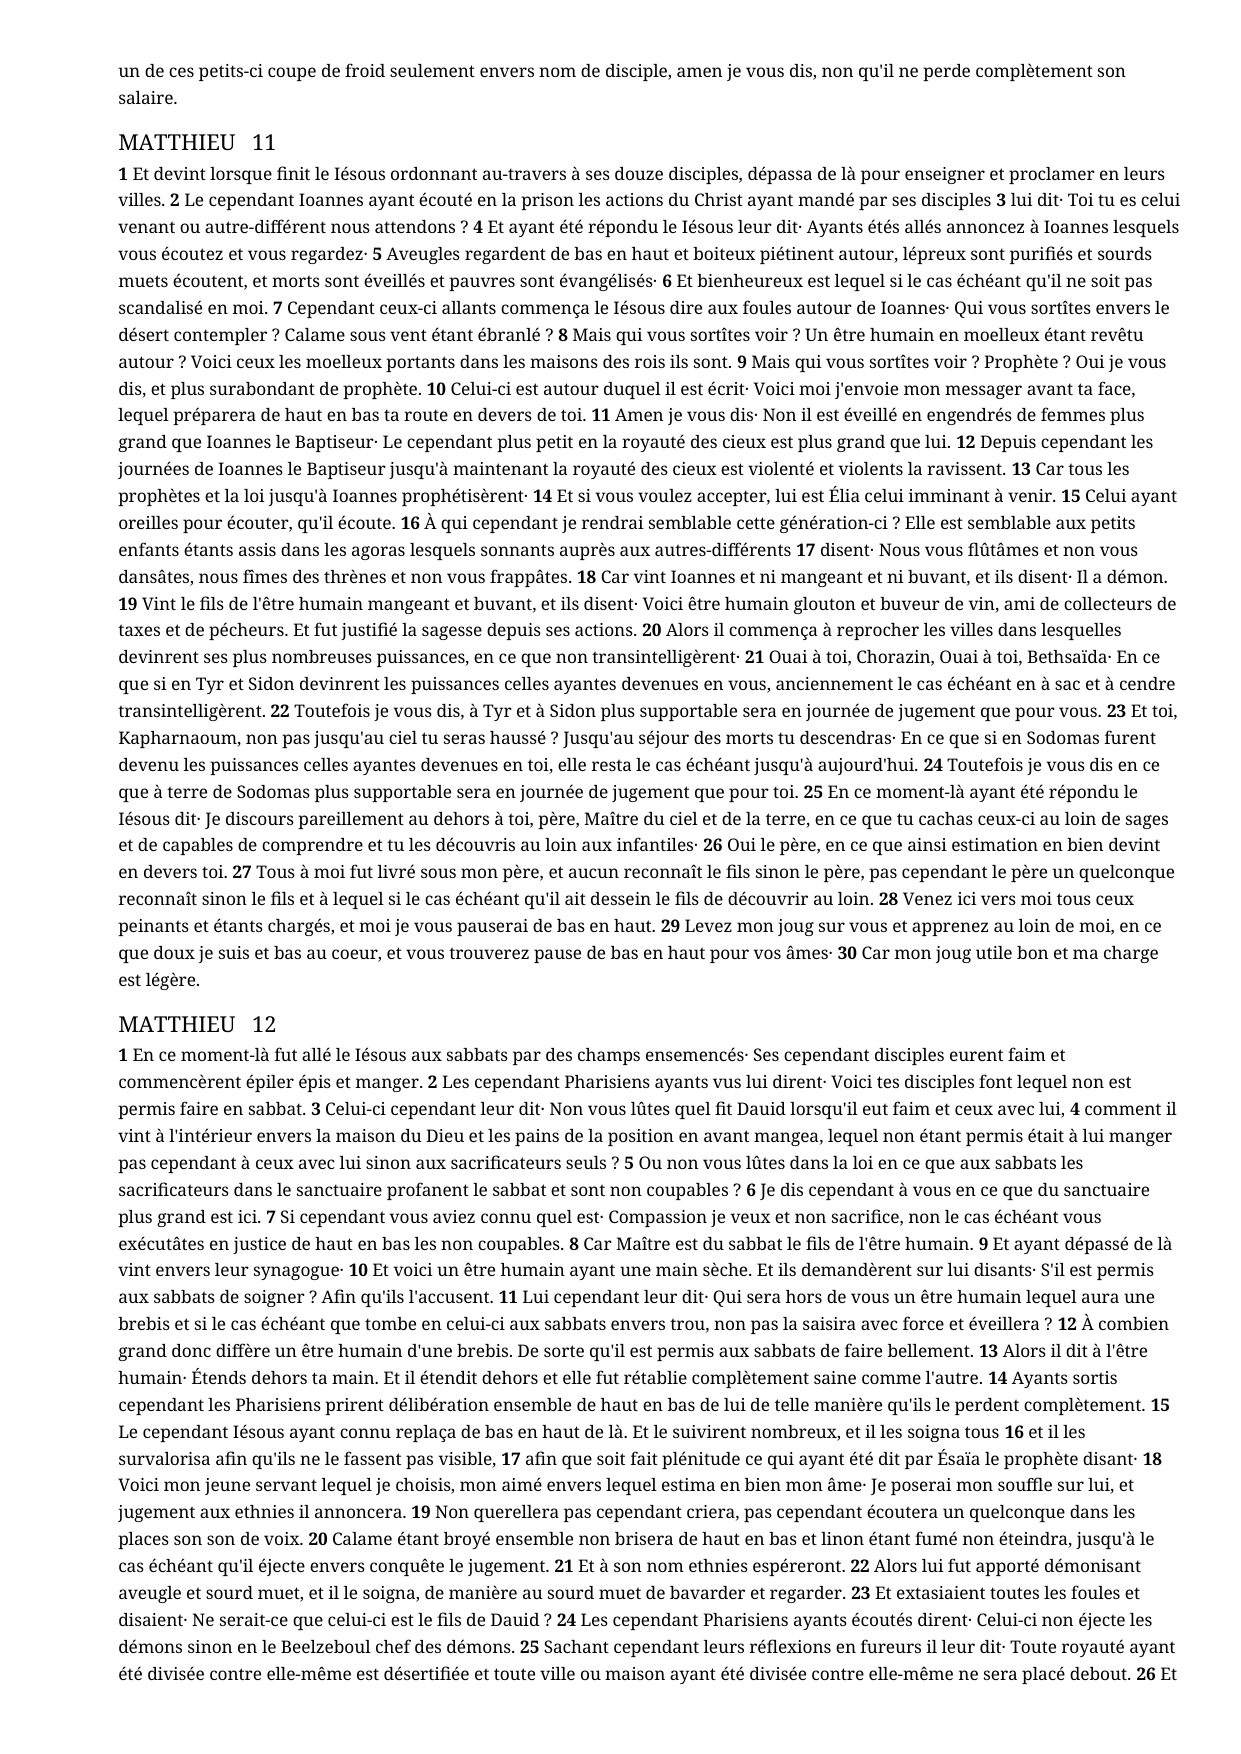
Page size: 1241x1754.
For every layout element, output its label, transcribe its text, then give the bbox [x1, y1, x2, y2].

text 1 En ce moment-là fut allé le Iésous aux sabbats par des champs ensemencés· Ses cependant disciples eurent faim et commencèrent épiler épis et manger. 2 Les cependant Pharisiens ayants vus lui dirent· Voici tes disciples font lequel non est permis faire en sabbat. 3 Celui-ci cependant leur dit· Non vous lûtes quel fit Dauid lorsqu'il eut faim et ceux avec lui, 4 comment il vint à l'intérieur envers la maison du Dieu et les pains de la position en avant mangea, lequel non étant permis était à lui manger pas cependant à ceux avec lui sinon aux sacrificateurs seuls ? 5 Ou non vous lûtes dans la loi en ce que aux sabbats les sacrificateurs dans le sanctuaire profanent le sabbat et sont non coupables ? 6 Je dis cependant à vous en ce que du sanctuaire plus grand est ici. 7 Si cependant vous aviez connu quel est· Compassion je veux et non sacrifice, non le cas échéant vous exécutâtes en justice de haut en bas les non coupables. 8 Car Maître est du sabbat le fils de l'être humain. 9 Et ayant dépassé de là vint envers leur synagogue· 10 Et voici un être humain ayant une main sèche. Et ils demandèrent sur lui disants· S'il est permis aux sabbats de soigner ? Afin qu'ils l'accusent. 11 Lui cependant leur dit· Qui sera hors de vous un être humain lequel aura une brebis et si le cas échéant que tombe en celui-ci aux sabbats envers trou, non pas la saisira avec force et éveillera ? 12 À combien grand donc diffère un être humain d'une brebis. De sorte qu'il est permis aux sabbats de faire bellement. 13 Alors il dit à l'être humain· Étends dehors ta main. Et il étendit dehors et elle fut rétablie complètement saine comme l'autre. 14 Ayants sortis cependant les Pharisiens prirent délibération ensemble de haut en bas de lui de telle manière qu'ils le perdent complètement. 15 Le cependant Iésous ayant connu replaça de bas en haut de là. Et le suivirent nombreux, et il les soigna tous 16 et il les survalorisa afin qu'ils ne le fassent pas visible, 17 afin que soit fait plénitude ce qui ayant été dit par Ésaïa le prophète disant· 18 Voici mon jeune servant lequel je choisis, mon aimé envers lequel estima en bien mon âme· Je poserai mon souffle sur lui, et jugement aux ethnies il annoncera. 19 Non querellera pas cependant criera, pas cependant écoutera un quelconque dans les places son son de voix. 20 Calame étant broyé ensemble non brisera de haut en bas et linon étant fumé non éteindra, jusqu'à le cas échéant qu'il éjecte envers conquête le jugement. 21 Et à son nom ethnies espéreront. 22 Alors lui fut apporté démonisant aveugle et sourd muet, et il le soigna, de manière au sourd muet de bavarder et regarder. 23 Et extasiaient toutes les foules et disaient· Ne serait-ce que celui-ci est le fils de Dauid ? 24 Les cependant Pharisiens ayants écoutés dirent· Celui-ci non éjecte les démons sinon en le Beelzeboul chef des démons. 25 Sachant cependant leurs réflexions en fureurs il leur dit· Toute royauté ayant été divisée contre elle-même est désertifiée et toute ville ou maison ayant été divisée contre elle-même ne sera placé debout. 26 Et [118, 1043, 1181, 1685]
text 1 Et devint lorsque finit le Iésous ordonnant au-travers à ses douze disciples, dépassa de là pour enseigner et proclamer en leurs villes. 2 Le cependant Ioannes ayant écouté en la prison les actions du Christ ayant mandé par ses disciples 3 lui dit· Toi tu es celui venant ou autre-différent nous attendons ? 4 Et ayant été répondu le Iésous leur dit· Ayants étés allés annoncez à Ioannes lesquels vous écoutez et vous regardez· 5 Aveugles regardent de bas en haut et boiteux piétinent autour, lépreux sont purifiés et sourds muets écoutent, et morts sont éveillés et pauvres sont évangélisés· 6 Et bienheureux est lequel si le cas échéant qu'il ne soit pas scandalisé en moi. 7 Cependant ceux-ci allants commença le Iésous dire aux foules autour de Ioannes· Qui vous sortîtes envers le désert contempler ? Calame sous vent étant ébranlé ? 8 Mais qui vous sortîtes voir ? Un être humain en moelleux étant revêtu autour ? Voici ceux les moelleux portants dans les maisons des rois ils sont. 9 Mais qui vous sortîtes voir ? Prophète ? Oui je vous dis, et plus surabondant de prophète. 10 Celui-ci est autour duquel il est écrit· Voici moi j'envoie mon messager avant ta face, lequel préparera de haut en bas ta route en devers de toi. 11 Amen je vous dis· Non il est éveillé en engendrés de femmes plus grand que Ioannes le Baptiseur· Le cependant plus petit en la royauté des cieux est plus grand que lui. 12 Depuis cependant les journées de Ioannes le Baptiseur jusqu'à maintenant la royauté des cieux est violenté et violents la ravissent. 13 Car tous les prophètes et la loi jusqu'à Ioannes prophétisèrent· 14 Et si vous voulez accepter, lui est Élia celui imminant à venir. 15 Celui ayant oreilles pour écouter, qu'il écoute. 16 À qui cependant je rendrai semblable cette génération-ci ? Elle est semblable aux petits enfants étants assis dans les agoras lesquels sonnants auprès aux autres-différents 17 disent· Nous vous flûtâmes et non vous dansâtes, nous fîmes des thrènes et non vous frappâtes. 18 Car vint Ioannes et ni mangeant et ni buvant, et ils disent· Il a démon. 19 Vint le fils de l'être humain mangeant et buvant, et ils disent· Voici être humain glouton et buveur de vin, ami de collecteurs de taxes et de pécheurs. Et fut justifié la sagesse depuis ses actions. 20 Alors il commença à reprocher les villes dans lesquelles devinrent ses plus nombreuses puissances, en ce que non transintelligèrent· 21 Ouai à toi, Chorazin, Ouai à toi, Bethsaïda· En ce que si en Tyr et Sidon devinrent les puissances celles ayantes devenues en vous, anciennement le cas échéant en à sac et à cendre transintelligèrent. 22 Toutefois je vous dis, à Tyr et à Sidon plus supportable sera en journée de jugement que pour vous. 23 Et toi, Kapharnaoum, non pas jusqu'au ciel tu seras haussé ? Jusqu'au séjour des morts tu descendras· En ce que si en Sodomas furent devenu les puissances celles ayantes devenues en toi, elle resta le cas échéant jusqu'à aujourd'hui. 24 Toutefois je vous dis en ce que à terre de Sodomas plus supportable sera en journée de jugement que pour toi. 25 En ce moment-là ayant été répondu le Iésous dit· Je discours pareillement au dehors à toi, père, Maître du ciel et de la terre, en ce que tu cachas ceux-ci au loin de sages et de capables de comprendre et tu les découvris au loin aux infantiles· 26 Oui le père, en ce que ainsi estimation en bien devint en devers toi. 27 Tous à moi fut livré sous mon père, et aucun reconnaît le fils sinon le père, pas cependant le père un quelconque reconnaît sinon le fils et à lequel si le cas échéant qu'il ait dessein le fils de découvrir au loin. 28 Venez ici vers moi tous ceux peinants et étants chargés, et moi je vous pauserai de bas en haut. 29 Levez mon joug sur vous et apprenez au loin de moi, en ce que doux je suis et bas au coeur, et vous trouverez pause de bas en haut pour vos âmes· 30 Car mon joug utile bon et ma charge est légère. [118, 162, 1181, 991]
text un de ces petits-ci coupe de froid seulement envers nom de disciple, amen je vous dis, non qu'il ne perde complètement son salaire. [118, 59, 1181, 109]
text MATTHIEU 11 [118, 127, 1181, 157]
text MATTHIEU 12 [118, 1009, 1181, 1039]
